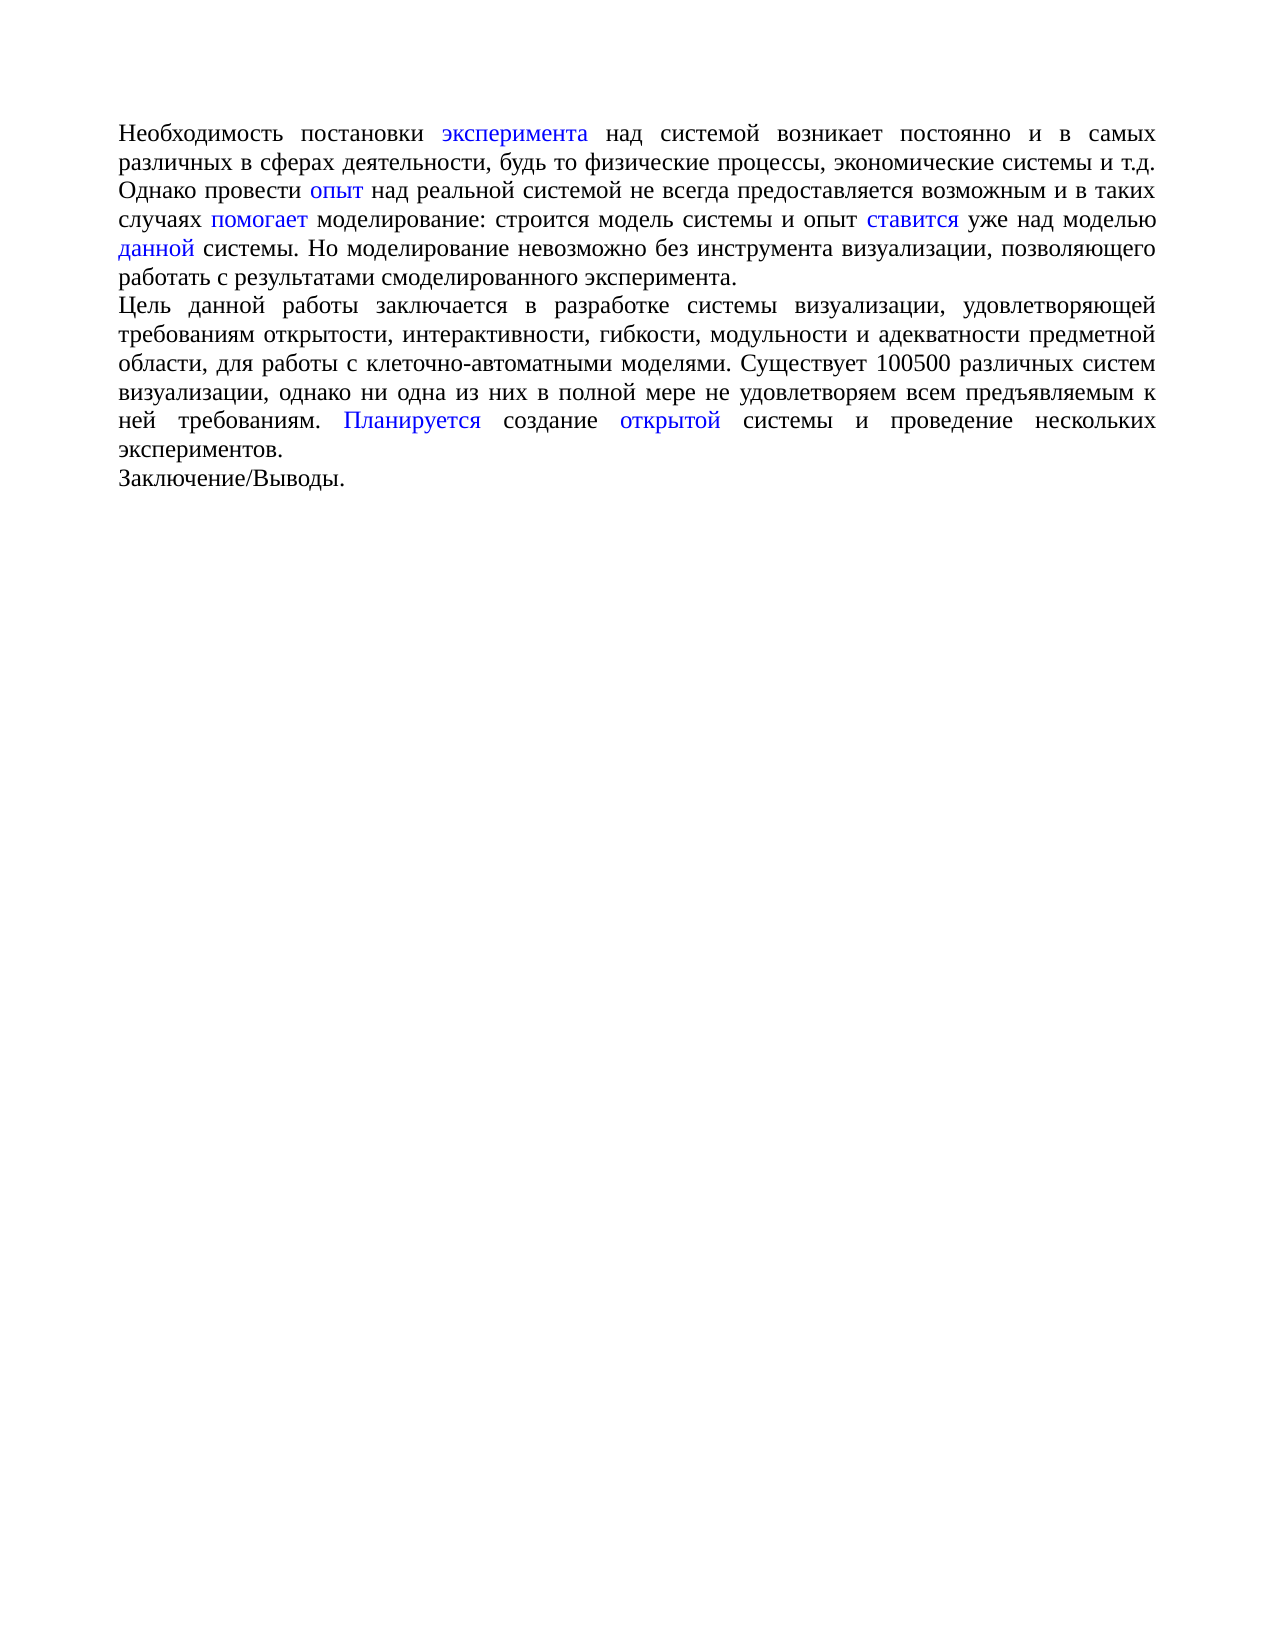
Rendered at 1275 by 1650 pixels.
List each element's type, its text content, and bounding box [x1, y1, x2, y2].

text Заключение/Выводы. [118, 463, 1157, 492]
text Цель данной работы заключается в разработке системы визуализации, удовлетворяющей требованиям открытости, интерактивности, гибкости, модульности и адекватности предметной области, для работы с клеточно-автоматными моделями. Существует 100500 различных систем визуализации, однако ни одна из них в полной мере не удовлетворяем всем предъявляемым к ней требованиям. Планируется создание открытой системы и проведение нескольких экспериментов. [118, 291, 1157, 463]
text Необходимость постановки эксперимента над системой возникает постоянно и в самых различных в сферах деятельности, будь то физические процессы, экономические системы и т.д. Однако провести опыт над реальной системой не всегда предоставляется возможным и в таких случаях помогает моделирование: строится модель системы и опыт ставится уже над моделью данной системы. Но моделирование невозможно без инструмента визуализации, позволяющего работать с результатами смоделированного эксперимента. [118, 118, 1157, 291]
